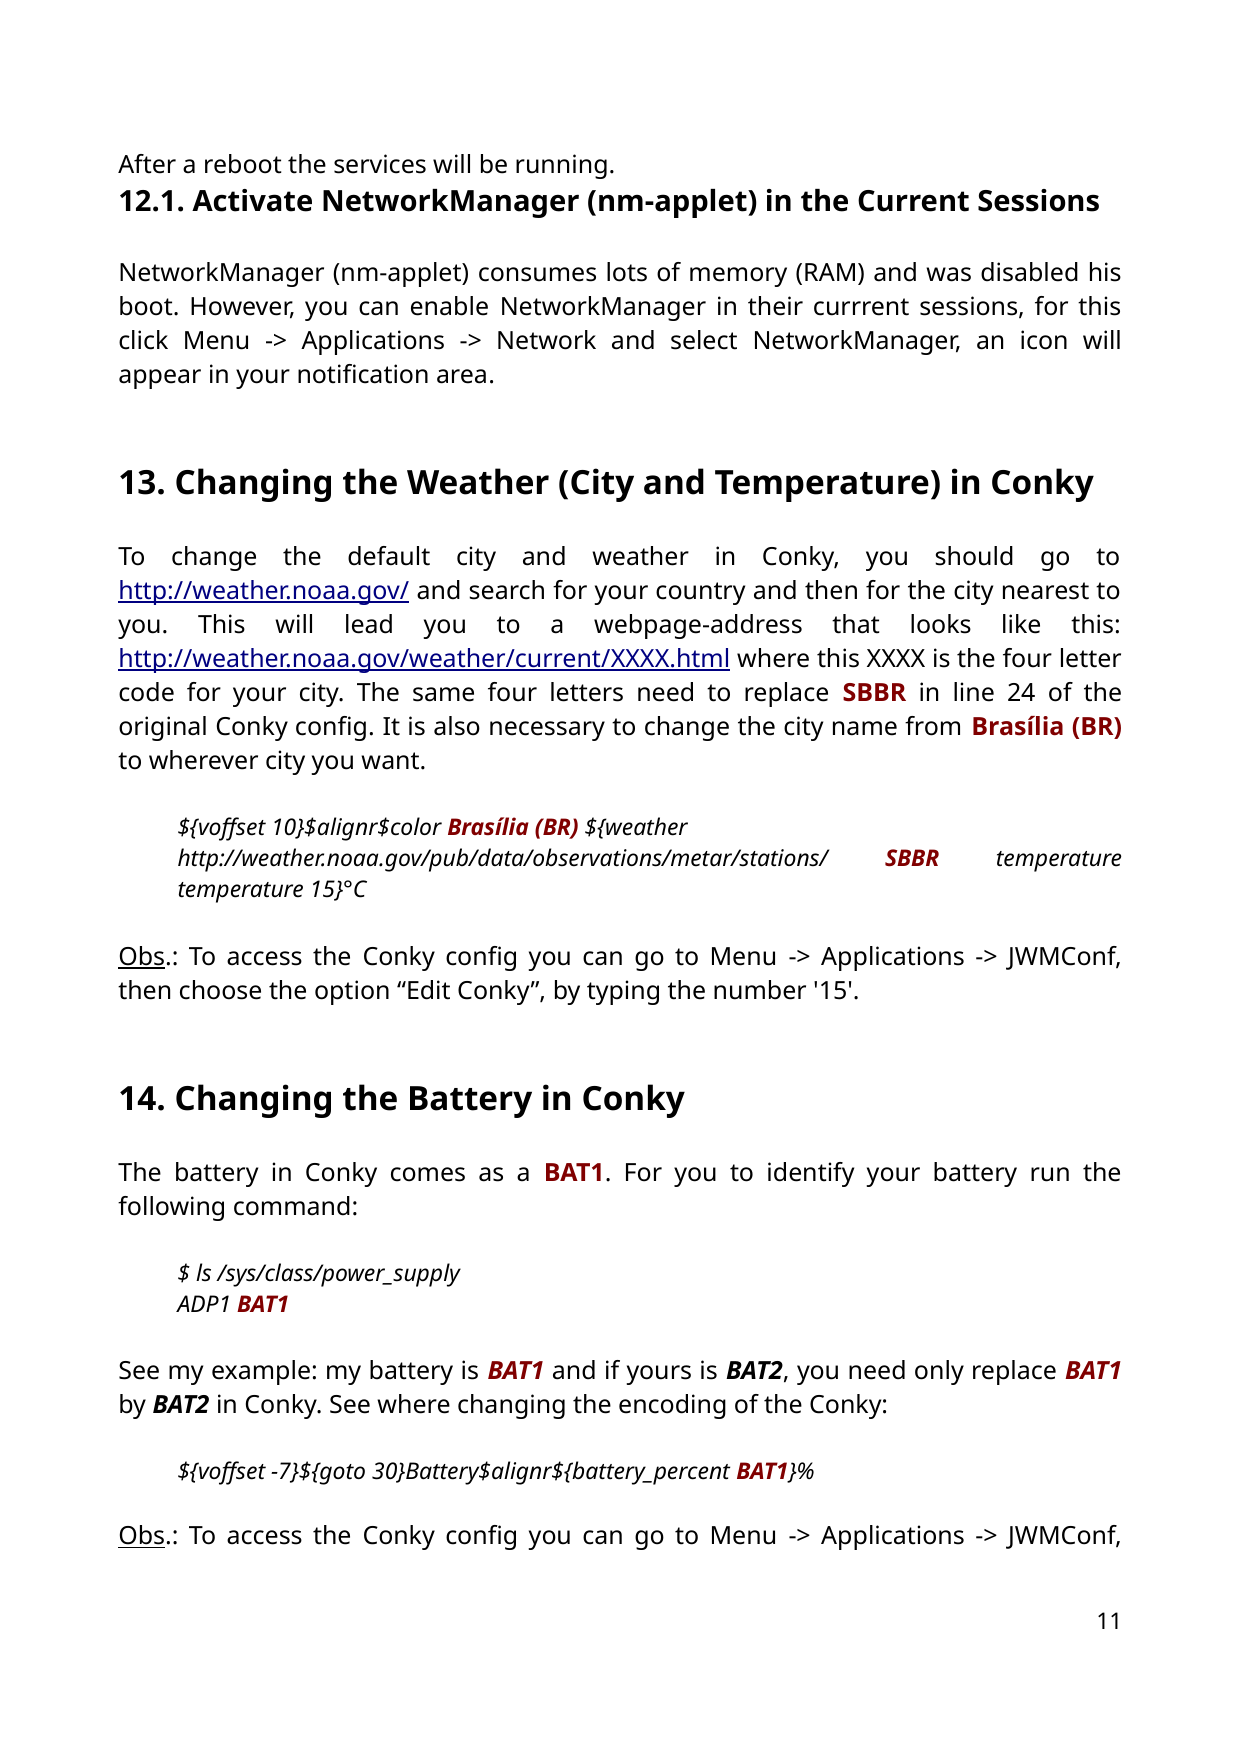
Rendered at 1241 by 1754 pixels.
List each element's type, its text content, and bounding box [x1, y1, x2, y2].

text The battery in Conky comes as a BAT1. For you to identify your battery run the following command: [118, 1154, 1122, 1222]
text $ ls /sys/class/power_supply [177, 1256, 1122, 1288]
subtitle 14. Changing the Battery in Conky [118, 1075, 1122, 1120]
subtitle 12.1. Activate NetworkManager (nm-applet) in the Current Sessions [118, 181, 1122, 220]
text To change the default city and weather in Conky, you should go to http://weather.noaa.gov/ and search for your country and then for the city nearest to you. This will lead you to a webpage-address that looks like this: http://weather.noaa.gov/weather/current/XXXX.html where this XXXX is the four letter code for your city. The same four letters need to replace SBBR in line 24 of the original Conky config. It is also necessary to change the city name from Brasília (BR) to wherever city you want. [118, 538, 1122, 777]
text Obs.: To access the Conky config you can go to Menu -> Applications -> JWMConf, [118, 1518, 1122, 1552]
text Obs.: To access the Conky config you can go to Menu -> Applications -> JWMConf, then choose the option “Edit Conky”, by typing the number '15'. [118, 938, 1122, 1007]
text http://weather.noaa.gov/pub/data/observations/metar/stations/ SBBR temperature temperature 15}°C [177, 842, 1122, 904]
text ${voffset 10}$alignr$color Brasília (BR) ${weather [177, 811, 1122, 842]
text NetworkManager (nm-applet) consumes lots of memory (RAM) and was disabled his boot. However, you can enable NetworkManager in their currrent sessions, for this click Menu -> Applications -> Network and select NetworkManager, an icon will appear in your notification area. [118, 254, 1122, 391]
subtitle 13. Changing the Weather (City and Temperature) in Conky [118, 459, 1122, 504]
text See my example: my battery is BAT1 and if yours is BAT2, you need only replace BAT1 by BAT2 in Conky. See where changing the encoding of the Conky: [118, 1319, 1122, 1421]
text After a reboot the services will be running. [118, 147, 1122, 181]
text ADP1 BAT1 [177, 1288, 1122, 1319]
text ${voffset -7}${goto 30}Battery$alignr${battery_percent BAT1}% [177, 1455, 1122, 1486]
